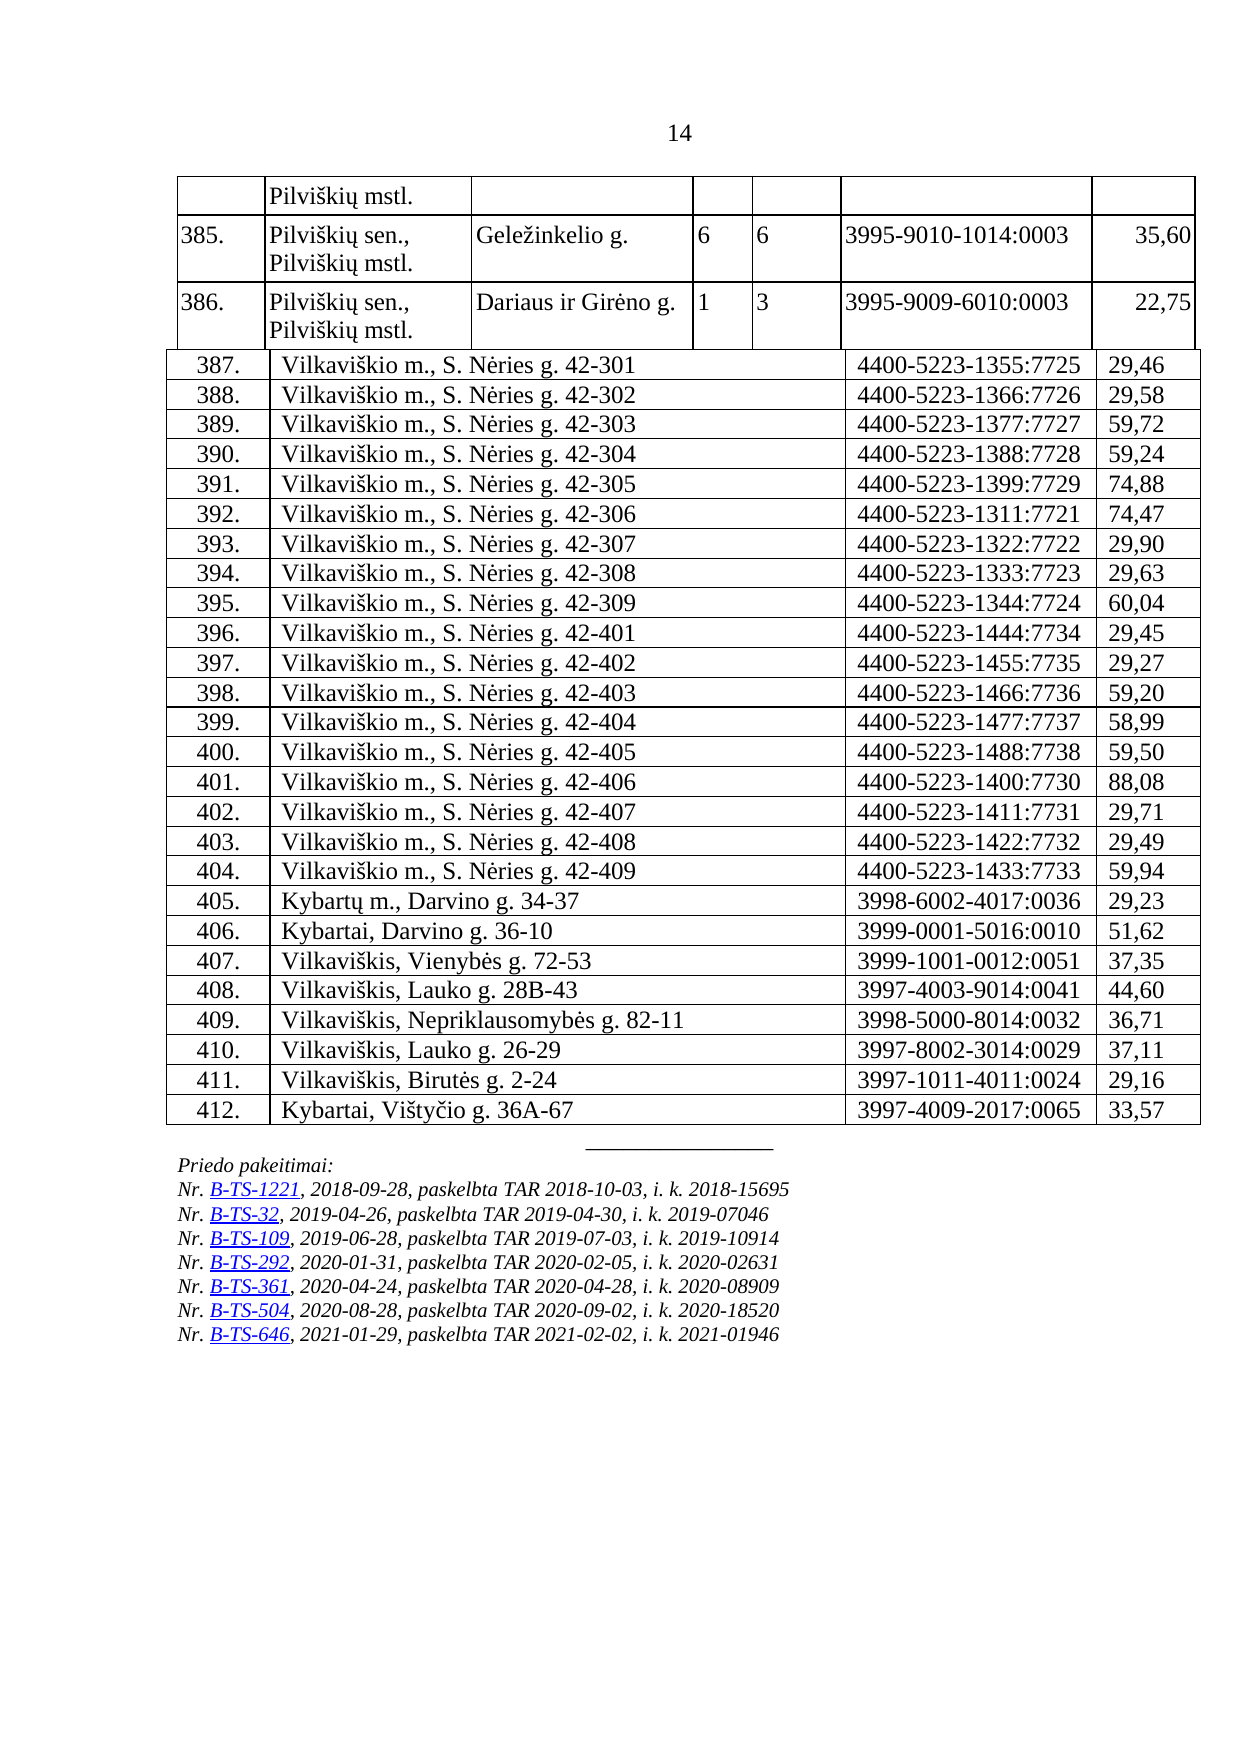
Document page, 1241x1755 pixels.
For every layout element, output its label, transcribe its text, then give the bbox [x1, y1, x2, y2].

table_cell 3997-4009-2017:0065 [846, 1095, 1096, 1123]
table_cell 29,23 [1097, 886, 1200, 915]
table_cell Dariaus ir Girėno g. [472, 283, 692, 348]
table_cell Kybartų m., Darvino g. 34-37 [271, 886, 845, 915]
table_cell 397. [167, 648, 269, 677]
table_cell 22,75 [1093, 283, 1194, 348]
table_cell 4400-5223-1444:7734 [846, 618, 1096, 647]
table_cell [166, 176, 177, 214]
table_cell 4400-5223-1355:7725 [846, 350, 1096, 379]
table_cell Kybartai, Darvino g. 36-10 [271, 916, 845, 945]
table_cell [1196, 176, 1200, 214]
table_cell 4400-5223-1455:7735 [846, 648, 1096, 677]
table_cell 4400-5223-1400:7730 [846, 767, 1096, 796]
table_cell 88,08 [1097, 767, 1200, 796]
table_cell 3998-5000-8014:0032 [846, 1005, 1096, 1034]
table_cell Vilkaviškio m., S. Nėries g. 42-302 [271, 380, 845, 408]
table_cell Vilkaviškio m., S. Nėries g. 42-303 [271, 410, 845, 438]
table_cell [1196, 214, 1200, 281]
table_cell 29,49 [1097, 827, 1200, 855]
table_cell 392. [167, 499, 269, 528]
table_cell Pilviškių sen., Pilviškių mstl. [266, 283, 471, 348]
table_cell 29,27 [1097, 648, 1200, 677]
table_cell 29,58 [1097, 380, 1200, 408]
table_cell 3998-6002-4017:0036 [846, 886, 1096, 915]
table_cell 3995-9010-1014:0003 [842, 216, 1091, 281]
text Nr. B-TS-32, 2019-04-26, paskelbta TAR 2019-04-30, i. k. 2019-07046 [177, 1201, 1181, 1226]
table_cell [166, 281, 177, 348]
table_cell 407. [167, 946, 269, 974]
table_cell [472, 177, 692, 214]
table_cell 390. [167, 439, 269, 468]
table_cell 59,50 [1097, 737, 1200, 766]
table_cell 387. [167, 350, 269, 379]
table_cell Vilkaviškis, Nepriklausomybės g. 82-11 [271, 1005, 845, 1034]
table_cell 402. [167, 797, 269, 826]
table_cell 37,11 [1097, 1035, 1200, 1064]
table_cell Vilkaviškio m., S. Nėries g. 42-301 [271, 350, 845, 379]
table_cell 37,35 [1097, 946, 1200, 974]
text Nr. B-TS-109, 2019-06-28, paskelbta TAR 2019-07-03, i. k. 2019-10914 [177, 1226, 1181, 1249]
table_cell 4400-5223-1433:7733 [846, 856, 1096, 885]
table_cell 410. [167, 1035, 269, 1064]
table_cell 3997-1011-4011:0024 [846, 1065, 1096, 1094]
table_cell 4400-5223-1411:7731 [846, 797, 1096, 826]
text Nr. B-TS-292, 2020-01-31, paskelbta TAR 2020-02-05, i. k. 2020-02631 [177, 1249, 1181, 1274]
table_cell 4400-5223-1466:7736 [846, 678, 1096, 706]
table_cell Vilkaviškio m., S. Nėries g. 42-401 [271, 618, 845, 647]
table_cell 33,57 [1097, 1095, 1200, 1123]
table_cell 4400-5223-1477:7737 [846, 708, 1096, 736]
table_cell Vilkaviškio m., S. Nėries g. 42-402 [271, 648, 845, 677]
table_cell 411. [167, 1065, 269, 1094]
table_cell 4400-5223-1388:7728 [846, 439, 1096, 468]
table_cell 59,94 [1097, 856, 1200, 885]
table_cell 4400-5223-1399:7729 [846, 469, 1096, 498]
table_cell Vilkaviškis, Birutės g. 2-24 [271, 1065, 845, 1094]
table_cell Vilkaviškio m., S. Nėries g. 42-403 [271, 678, 845, 706]
table_cell 4400-5223-1322:7722 [846, 529, 1096, 557]
table_cell Vilkaviškio m., S. Nėries g. 42-305 [271, 469, 845, 498]
table_cell Vilkaviškis, Lauko g. 28B-43 [271, 976, 845, 1004]
table_cell 406. [167, 916, 269, 945]
table_cell 409. [167, 1005, 269, 1034]
table_cell 3997-4003-9014:0041 [846, 976, 1096, 1004]
table_cell 58,99 [1097, 708, 1200, 736]
table_cell 401. [167, 767, 269, 796]
table_cell 399. [167, 708, 269, 736]
table_cell 4400-5223-1311:7721 [846, 499, 1096, 528]
table_cell 6 [753, 216, 840, 281]
table_cell Vilkaviškis, Vienybės g. 72-53 [271, 946, 845, 974]
table_cell 386. [178, 283, 264, 348]
table_cell Vilkaviškio m., S. Nėries g. 42-406 [271, 767, 845, 796]
text _______________ [177, 1125, 1181, 1153]
table_cell 3997-8002-3014:0029 [846, 1035, 1096, 1064]
table_cell Kybartai, Vištyčio g. 36A-67 [271, 1095, 845, 1123]
table_cell 3999-1001-0012:0051 [846, 946, 1096, 974]
table_cell [166, 214, 177, 281]
table_cell 408. [167, 976, 269, 1004]
table_cell Vilkaviškio m., S. Nėries g. 42-405 [271, 737, 845, 766]
table_cell 4400-5223-1488:7738 [846, 737, 1096, 766]
table_cell 391. [167, 469, 269, 498]
table_cell Vilkaviškio m., S. Nėries g. 42-407 [271, 797, 845, 826]
table_cell 29,45 [1097, 618, 1200, 647]
table_cell 74,88 [1097, 469, 1200, 498]
table_cell 395. [167, 588, 269, 617]
text Priedo pakeitimai: [177, 1153, 1181, 1177]
table_cell Vilkaviškio m., S. Nėries g. 42-306 [271, 499, 845, 528]
table_cell 389. [167, 410, 269, 438]
table_cell Vilkaviškio m., S. Nėries g. 42-304 [271, 439, 845, 468]
table_cell [753, 177, 840, 214]
table_cell 385. [178, 216, 264, 281]
table_cell Pilviškių sen., Pilviškių mstl. [266, 216, 471, 281]
table_cell 59,72 [1097, 410, 1200, 438]
table_cell Vilkaviškio m., S. Nėries g. 42-404 [271, 708, 845, 736]
table_cell 412. [167, 1095, 269, 1123]
table_cell 3999-0001-5016:0010 [846, 916, 1096, 945]
text Nr. B-TS-504, 2020-08-28, paskelbta TAR 2020-09-02, i. k. 2020-18520 [177, 1298, 1181, 1322]
table_cell 74,47 [1097, 499, 1200, 528]
table_cell [1196, 281, 1200, 348]
table_cell 400. [167, 737, 269, 766]
table_cell [1093, 177, 1194, 214]
table_cell 29,63 [1097, 559, 1200, 587]
table_cell 4400-5223-1422:7732 [846, 827, 1096, 855]
table_cell [694, 177, 752, 214]
table_cell 44,60 [1097, 976, 1200, 1004]
table_cell 29,90 [1097, 529, 1200, 557]
table_cell Vilkaviškis, Lauko g. 26-29 [271, 1035, 845, 1064]
text Nr. B-TS-646, 2021-01-29, paskelbta TAR 2021-02-02, i. k. 2021-01946 [177, 1322, 1181, 1346]
table_cell 4400-5223-1344:7724 [846, 588, 1096, 617]
table_cell 403. [167, 827, 269, 855]
table_cell Pilviškių mstl. [266, 177, 471, 214]
table_cell 29,71 [1097, 797, 1200, 826]
table_cell 59,20 [1097, 678, 1200, 706]
table_cell 36,71 [1097, 1005, 1200, 1034]
table_cell Vilkaviškio m., S. Nėries g. 42-307 [271, 529, 845, 557]
table_cell 4400-5223-1333:7723 [846, 559, 1096, 587]
table_cell 405. [167, 886, 269, 915]
table_cell 388. [167, 380, 269, 408]
table_cell 1 [694, 283, 752, 348]
table_cell [842, 177, 1091, 214]
table_cell Vilkaviškio m., S. Nėries g. 42-409 [271, 856, 845, 885]
text Nr. B-TS-361, 2020-04-24, paskelbta TAR 2020-04-28, i. k. 2020-08909 [177, 1274, 1181, 1298]
table_cell 59,24 [1097, 439, 1200, 468]
table_cell Vilkaviškio m., S. Nėries g. 42-309 [271, 588, 845, 617]
table_cell 393. [167, 529, 269, 557]
table_cell 396. [167, 618, 269, 647]
table_cell 29,46 [1097, 350, 1200, 379]
table_cell 60,04 [1097, 588, 1200, 617]
table_cell 404. [167, 856, 269, 885]
table_cell Vilkaviškio m., S. Nėries g. 42-308 [271, 559, 845, 587]
table_cell 398. [167, 678, 269, 706]
table_cell 3995-9009-6010:0003 [842, 283, 1091, 348]
table_cell 6 [694, 216, 752, 281]
table_cell 4400-5223-1366:7726 [846, 380, 1096, 408]
table_cell Vilkaviškio m., S. Nėries g. 42-408 [271, 827, 845, 855]
table_cell 51,62 [1097, 916, 1200, 945]
table_cell 29,16 [1097, 1065, 1200, 1094]
text Nr. B-TS-1221, 2018-09-28, paskelbta TAR 2018-10-03, i. k. 2018-15695 [177, 1177, 1181, 1201]
table_cell Geležinkelio g. [472, 216, 692, 281]
table_cell 35,60 [1093, 216, 1194, 281]
table_cell [178, 177, 264, 214]
table_cell 394. [167, 559, 269, 587]
table_cell 4400-5223-1377:7727 [846, 410, 1096, 438]
table_cell 3 [753, 283, 840, 348]
